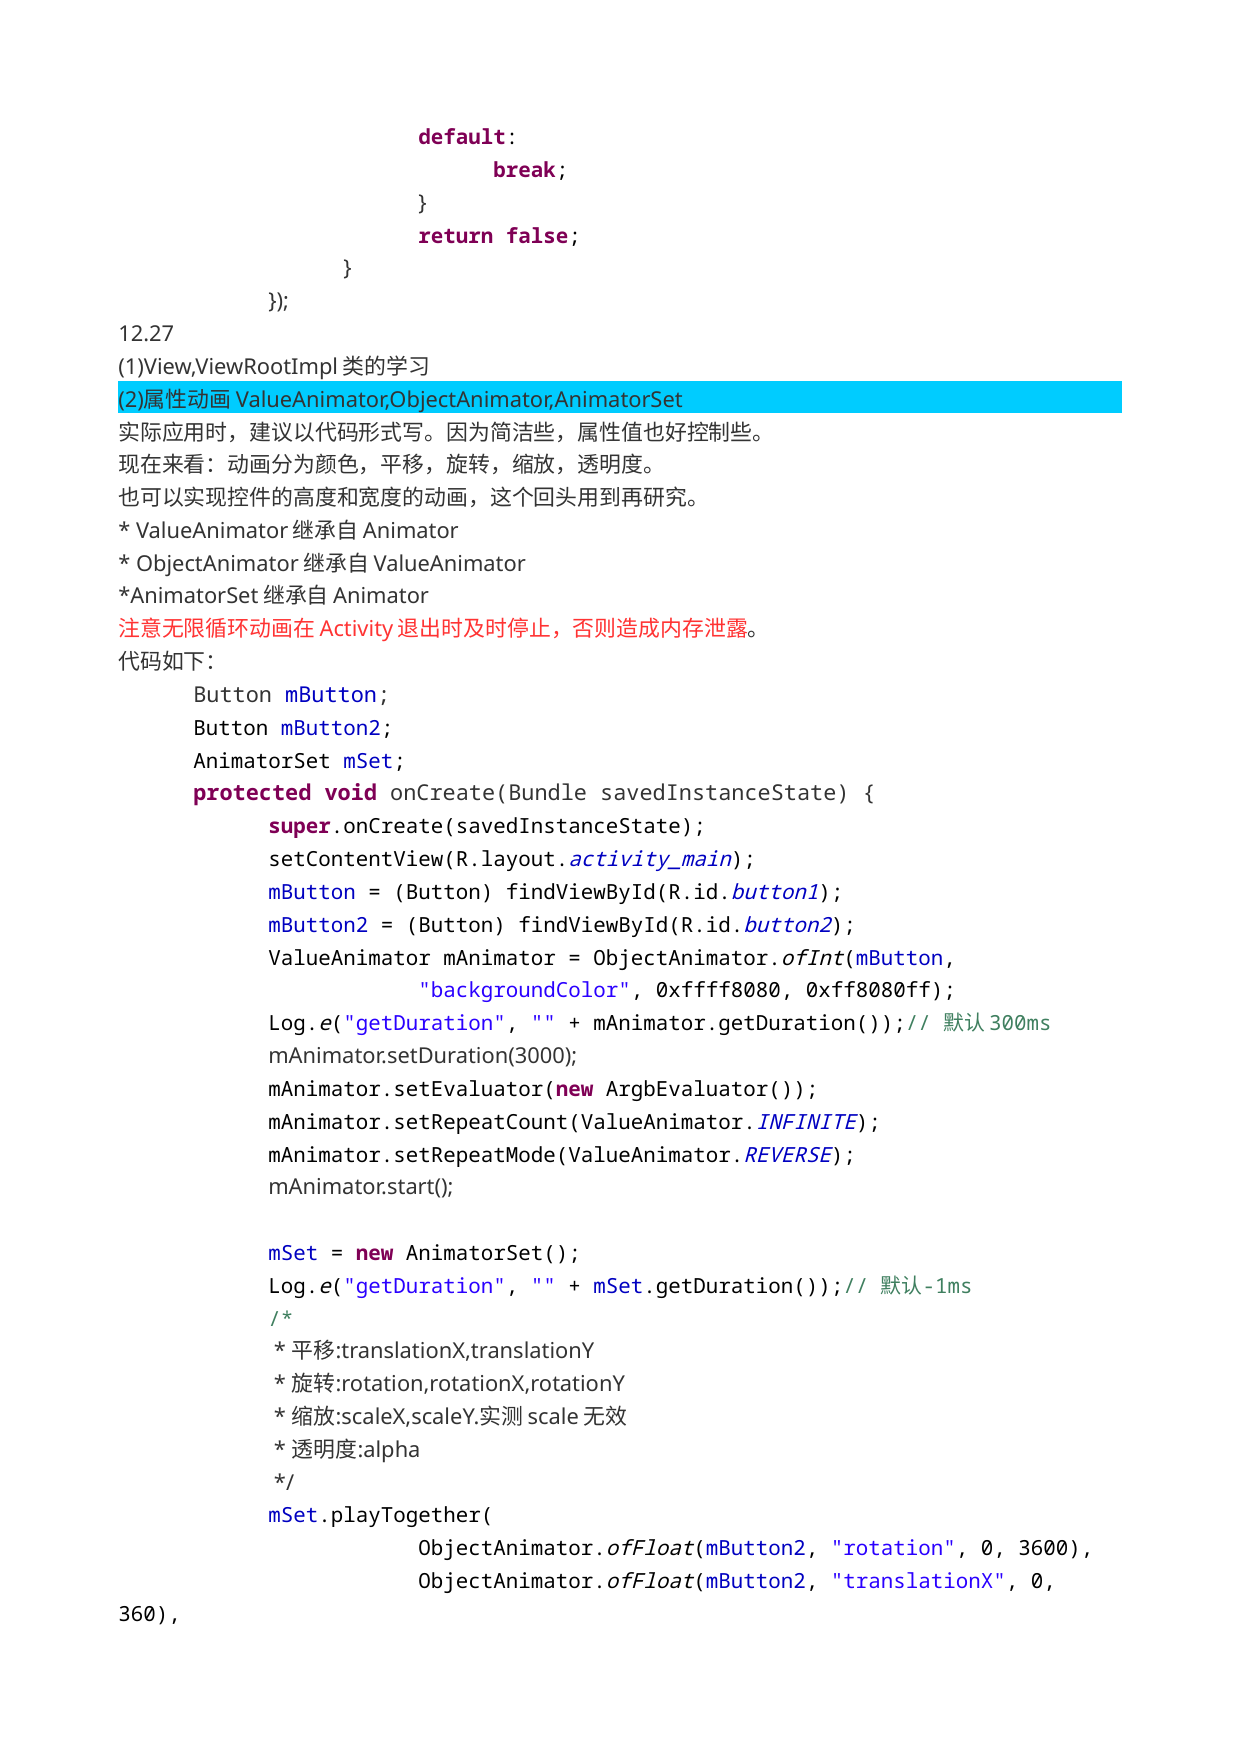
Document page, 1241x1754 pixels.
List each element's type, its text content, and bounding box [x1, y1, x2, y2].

text mAnimator.setDuration(3000); [118, 1037, 1122, 1070]
text Button mButton2; [118, 709, 1122, 742]
text 实际应用时，建议以代码形式写。因为简洁些，属性值也好控制些。 [118, 413, 1122, 446]
text 12.27 [118, 315, 1122, 348]
text default: [118, 118, 1122, 151]
text mAnimator.start(); [118, 1168, 1122, 1201]
text (2)属性动画ValueAnimator,ObjectAnimator,AnimatorSet [118, 381, 1122, 413]
text (1)View,ViewRootImpl类的学习 [118, 348, 1122, 381]
text * 缩放:scaleX,scaleY.实测scale无效 [118, 1398, 1122, 1431]
text ObjectAnimator.ofFloat(mButton2, "rotation", 0, 3600), [118, 1529, 1122, 1562]
text AnimatorSet mSet; [118, 742, 1122, 774]
text mButton2 = (Button) findViewById(R.id.button2); [118, 906, 1122, 938]
text Log.e("getDuration", "" + mAnimator.getDuration());// 默认300ms [118, 1004, 1122, 1037]
text protected void onCreate(Bundle savedInstanceState) { [118, 774, 1122, 807]
text * ValueAnimator继承自Animator [118, 512, 1122, 545]
text break; [118, 151, 1122, 184]
text mSet = new AnimatorSet(); [118, 1234, 1122, 1267]
text 注意无限循环动画在Activity退出时及时停止，否则造成内存泄露。 [118, 610, 1122, 643]
text "backgroundColor", 0xffff8080, 0xff8080ff); [118, 971, 1122, 1004]
text super.onCreate(savedInstanceState); [118, 807, 1122, 840]
text }); [118, 282, 1122, 315]
text Log.e("getDuration", "" + mSet.getDuration());// 默认-1ms [118, 1267, 1122, 1299]
text * 透明度:alpha [118, 1431, 1122, 1463]
text *AnimatorSet继承自Animator [118, 577, 1122, 610]
text ValueAnimator mAnimator = ObjectAnimator.ofInt(mButton, [118, 938, 1122, 971]
text /* [118, 1299, 1122, 1332]
text * 平移:translationX,translationY [118, 1332, 1122, 1365]
text * ObjectAnimator继承自ValueAnimator [118, 545, 1122, 577]
text } [118, 184, 1122, 217]
text setContentView(R.layout.activity_main); [118, 840, 1122, 873]
text Button mButton; [118, 676, 1122, 709]
text mAnimator.setRepeatMode(ValueAnimator.REVERSE); [118, 1135, 1122, 1168]
text return false; [118, 217, 1122, 249]
text mAnimator.setEvaluator(new ArgbEvaluator()); [118, 1070, 1122, 1102]
text mAnimator.setRepeatCount(ValueAnimator.INFINITE); [118, 1102, 1122, 1135]
text 现在来看：动画分为颜色，平移，旋转，缩放，透明度。 [118, 446, 1122, 479]
text } [118, 249, 1122, 282]
text ObjectAnimator.ofFloat(mButton2, "translationX", 0, 360), [118, 1562, 1122, 1627]
text 代码如下： [118, 643, 1122, 676]
text 也可以实现控件的高度和宽度的动画，这个回头用到再研究。 [118, 479, 1122, 512]
text mButton = (Button) findViewById(R.id.button1); [118, 873, 1122, 906]
text */ [118, 1463, 1122, 1496]
text * 旋转:rotation,rotationX,rotationY [118, 1365, 1122, 1398]
text mSet.playTogether( [118, 1496, 1122, 1529]
